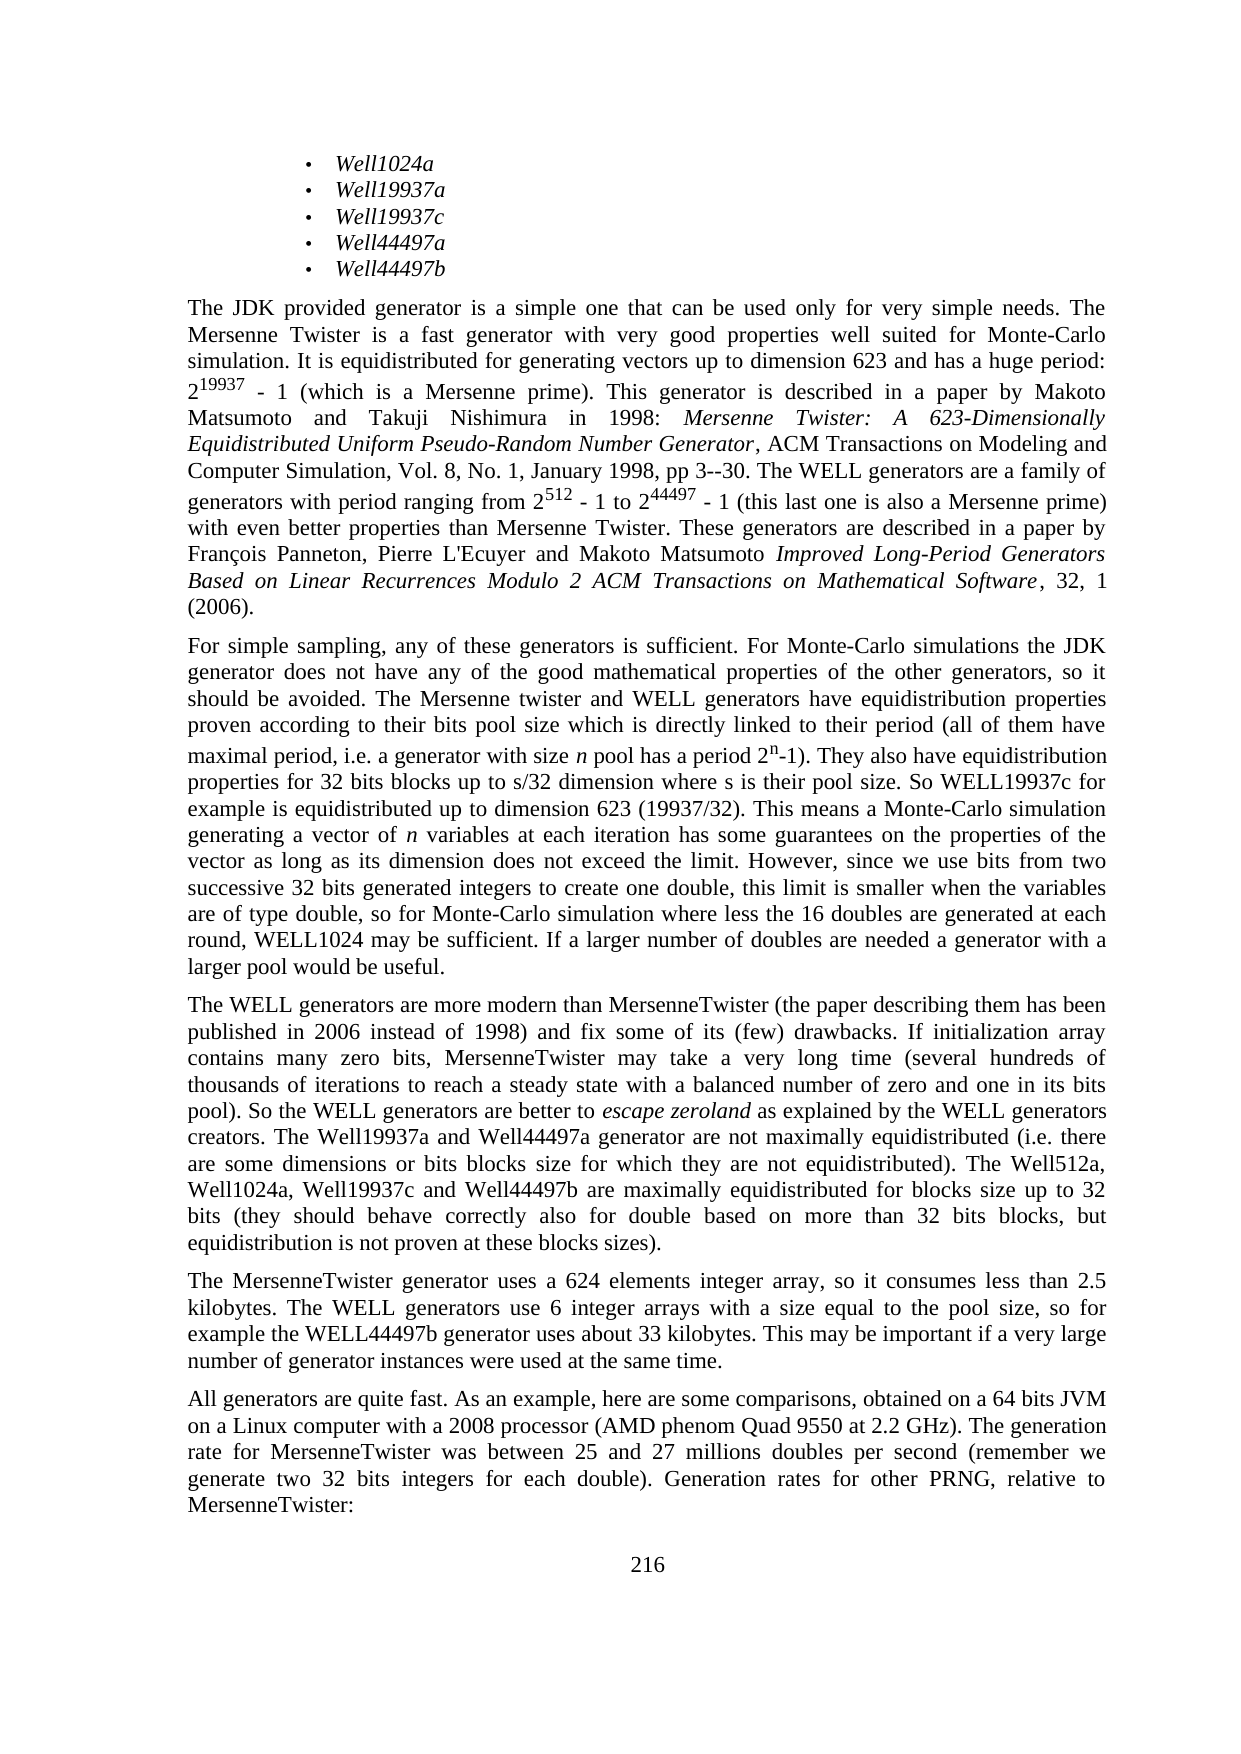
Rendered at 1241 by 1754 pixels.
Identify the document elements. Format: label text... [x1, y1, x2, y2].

list Well1024a [305, 150, 1108, 176]
text The MersenneTwister generator uses a 624 elements integer array, so it consumes less than 2.5 kilobytes. The WELL generators use 6 integer arrays with a size equal to the pool size, so for example the WELL44497b generator uses about 33 kilobytes. This may be important if a very large number of generator instances were used at the same time. [187, 1268, 1108, 1373]
text For simple sampling, any of these generators is sufficient. For Monte-Carlo simulations the JDK generator does not have any of the good mathematical properties of the other generators, so it should be avoided. The Mersenne twister and WELL generators have equidistribution properties proven according to their bits pool size which is directly linked to their period (all of them have maximal period, i.e. a generator with size n pool has a period 2n-1). They also have equidistribution properties for 32 bits blocks up to s/32 dimension where s is their pool size. So WELL19937c for example is equidistributed up to dimension 623 (19937/32). This means a Monte-Carlo simulation generating a vector of n variables at each iteration has some guarantees on the properties of the vector as long as its dimension does not exceed the limit. However, since we use bits from two successive 32 bits generated integers to create one double, this limit is smaller when the variables are of type double, so for Monte-Carlo simulation where less the 16 doubles are generated at each round, WELL1024 may be sufficient. If a larger number of doubles are needed a generator with a larger pool would be useful. [187, 632, 1108, 979]
text The WELL generators are more modern than MersenneTwister (the paper describing them has been published in 2006 instead of 1998) and fix some of its (few) drawbacks. If initialization array contains many zero bits, MersenneTwister may take a very long time (several hundreds of thousands of iterations to reach a steady state with a balanced number of zero and one in its bits pool). So the WELL generators are better to escape zeroland as explained by the WELL generators creators. The Well19937a and Well44497a generator are not maximally equidistributed (i.e. there are some dimensions or bits blocks size for which they are not equidistributed). The Well512a, Well1024a, Well19937c and Well44497b are maximally equidistributed for blocks size up to 32 bits (they should behave correctly also for double based on more than 32 bits blocks, but equidistribution is not proven at these blocks sizes). [187, 992, 1108, 1255]
list Well19937a [305, 176, 1108, 203]
list Well44497b [305, 255, 1108, 282]
text The JDK provided generator is a simple one that can be used only for very simple needs. The Mersenne Twister is a fast generator with very good properties well suited for Monte-Carlo simulation. It is equidistributed for generating vectors up to dimension 623 and has a huge period: 219937 - 1 (which is a Mersenne prime). This generator is described in a paper by Makoto Matsumoto and Takuji Nishimura in 1998: Mersenne Twister: A 623-Dimensionally Equidistributed Uniform Pseudo-Random Number Generator, ACM Transactions on Modeling and Computer Simulation, Vol. 8, No. 1, January 1998, pp 3--30. The WELL generators are a family of generators with period ranging from 2512 - 1 to 244497 - 1 (this last one is also a Mersenne prime) with even better properties than Mersenne Twister. These generators are described in a paper by François Panneton, Pierre L'Ecuyer and Makoto Matsumoto Improved Long-Period Generators Based on Linear Recurrences Modulo 2 ACM Transactions on Mathematical Software, 32, 1 (2006). [187, 294, 1108, 619]
list Well19937c [305, 203, 1108, 229]
list Well44497a [305, 229, 1108, 255]
text All generators are quite fast. As an example, here are some comparisons, obtained on a 64 bits JVM on a Linux computer with a 2008 processor (AMD phenom Quad 9550 at 2.2 GHz). The generation rate for MersenneTwister was between 25 and 27 millions doubles per second (remember we generate two 32 bits integers for each double). Generation rates for other PRNG, relative to MersenneTwister: [187, 1386, 1108, 1517]
